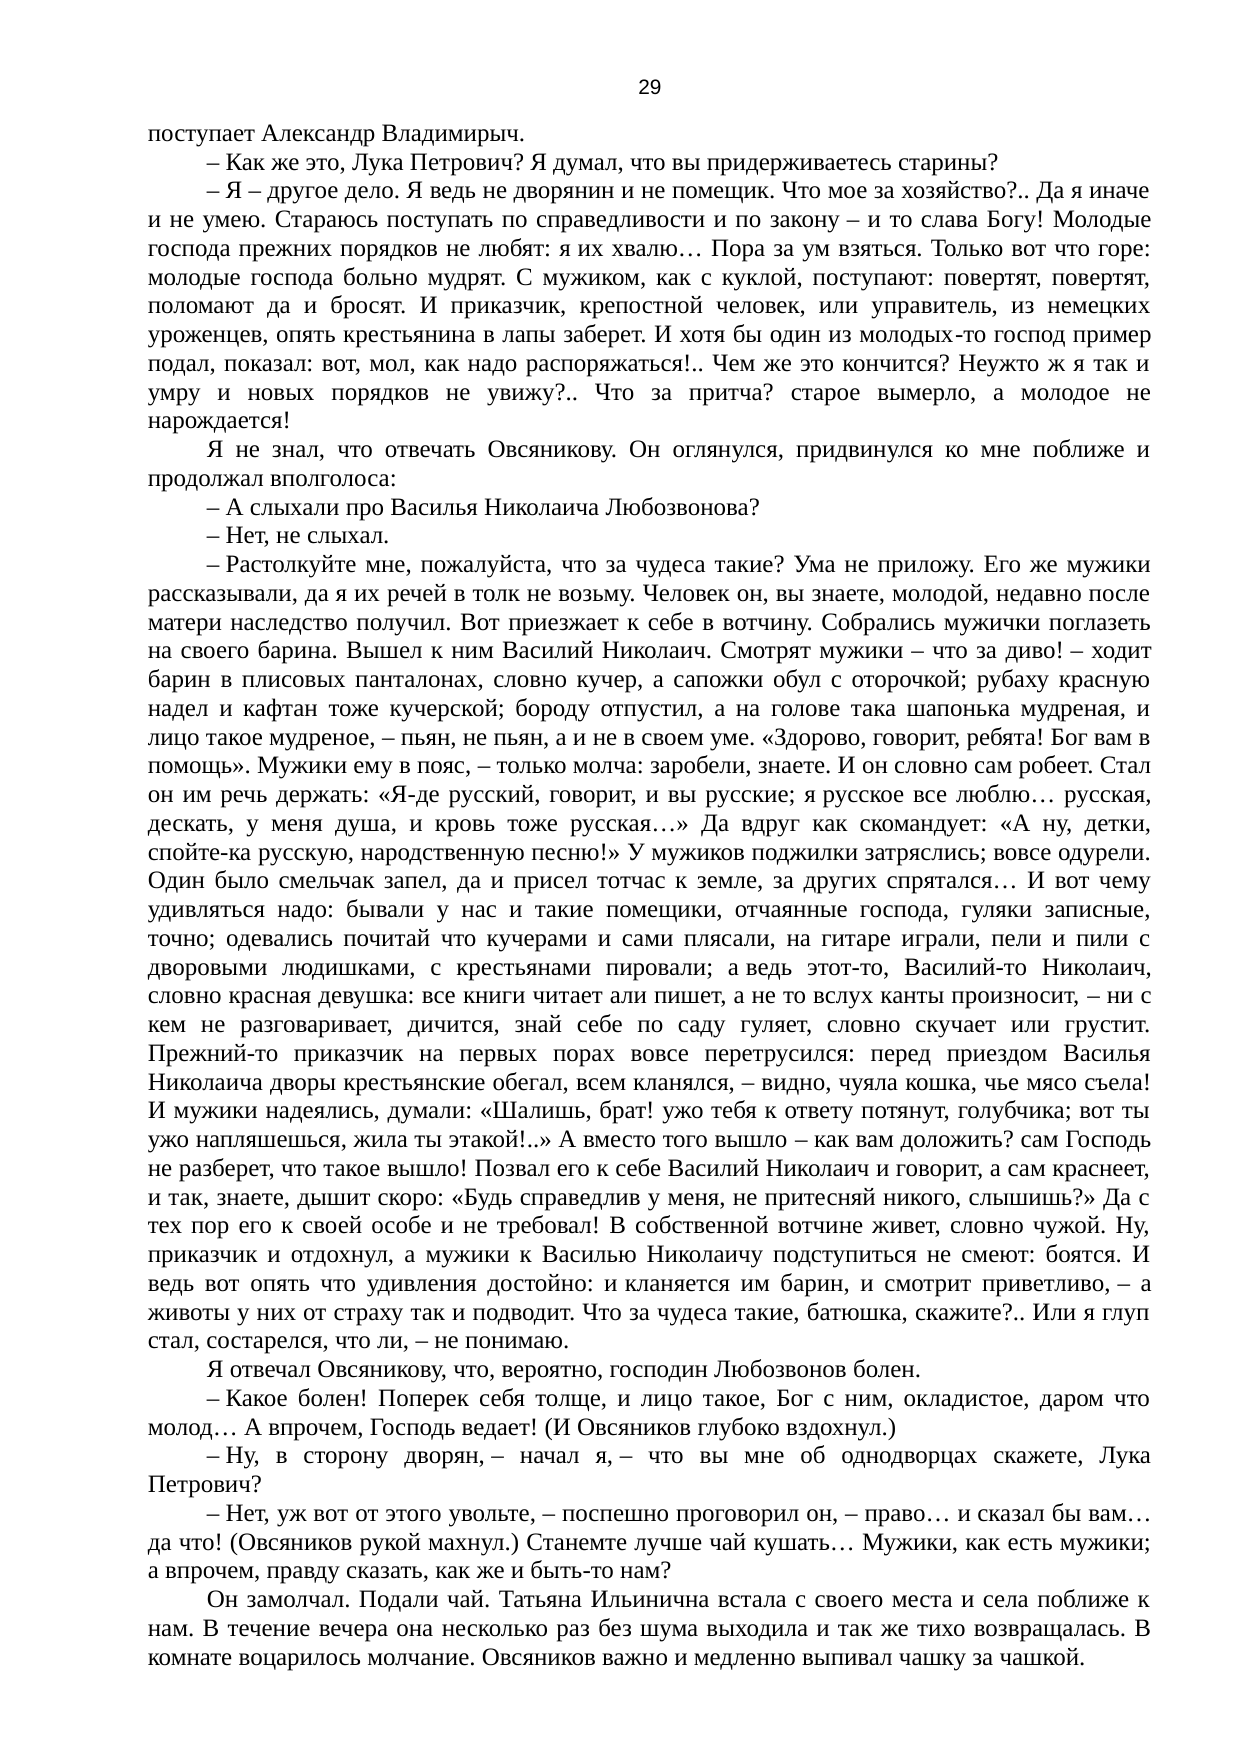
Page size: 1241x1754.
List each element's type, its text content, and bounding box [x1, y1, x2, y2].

text Я отвечал Овсяникову, что, вероятно, господин Любозвонов болен. [148, 1354, 1152, 1383]
text – Ну, в сторону дворян, – начал я, – что вы мне об однодворцах скажете, Лука Петрович? [148, 1441, 1152, 1498]
text – Нет, не слыхал. [148, 521, 1152, 549]
text поступает Александр Владимирыч. [148, 118, 1152, 147]
text – А слыхали про Василья Николаича Любозвонова? [148, 492, 1152, 521]
text – Нет, уж вот от этого увольте, – поспешно проговорил он, – право… и сказал бы вам… да что! (Овсяников рукой махнул.) Станемте лучше чай кушать… Мужики, как есть мужики; а впрочем, правду сказать, как же и быть‑то нам? [148, 1498, 1152, 1584]
text Я не знал, что отвечать Овсяникову. Он оглянулся, придвинулся ко мне поближе и продолжал вполголоса: [148, 434, 1152, 492]
text – Растолкуйте мне, пожалуйста, что за чудеса такие? Ума не приложу. Его же мужики рассказывали, да я их речей в толк не возьму. Человек он, вы знаете, молодой, недавно после матери наследство получил. Вот приезжает к себе в вотчину. Собрались мужички поглазеть на своего барина. Вышел к ним Василий Николаич. Смотрят мужики – что за диво! – ходит барин в плисовых панталонах, словно кучер, а сапожки обул с оторочкой; рубаху красную надел и кафтан тоже кучерской; бороду отпустил, а на голове така шапонька мудреная, и лицо такое мудреное, – пьян, не пьян, а и не в своем уме. «Здорово, говорит, ребята! Бог вам в помощь». Мужики ему в пояс, – только молча: заробели, знаете. И он словно сам робеет. Стал он им речь держать: «Я‑де русский, говорит, и вы русские; я русское все люблю… русская, дескать, у меня душа, и кровь тоже русская…» Да вдруг как скомандует: «А ну, детки, спойте‑ка русскую, народственную песню!» У мужиков поджилки затряслись; вовсе одурели. Один было смельчак запел, да и присел тотчас к земле, за других спрятался… И вот чему удивляться надо: бывали у нас и такие помещики, отчаянные господа, гуляки записные, точно; одевались почитай что кучерами и сами плясали, на гитаре играли, пели и пили с дворовыми людишками, с крестьянами пировали; а ведь этот‑то, Василий‑то Николаич, словно красная девушка: все книги читает али пишет, а не то вслух канты произносит, – ни с кем не разговаривает, дичится, знай себе по саду гуляет, словно скучает или грустит. Прежний‑то приказчик на первых порах вовсе перетрусился: перед приездом Василья Николаича дворы крестьянские обегал, всем кланялся, – видно, чуяла кошка, чье мясо съела! И мужики надеялись, думали: «Шалишь, брат! ужо тебя к ответу потянут, голубчика; вот ты ужо напляшешься, жила ты этакой!..» А вместо того вышло – как вам доложить? сам Господь не разберет, что такое вышло! Позвал его к себе Василий Николаич и говорит, а сам краснеет, и так, знаете, дышит скоро: «Будь справедлив у меня, не притесняй никого, слышишь?» Да с тех пор его к своей особе и не требовал! В собственной вотчине живет, словно чужой. Ну, приказчик и отдохнул, а мужики к Василью Николаичу подступиться не смеют: боятся. И ведь вот опять что удивления достойно: и кланяется им барин, и смотрит приветливо, – а животы у них от страху так и подводит. Что за чудеса такие, батюшка, скажите?.. Или я глуп стал, состарелся, что ли, – не понимаю. [148, 549, 1152, 1354]
text – Как же это, Лука Петрович? Я думал, что вы придерживаетесь старины? [148, 147, 1152, 176]
text – Какое болен! Поперек себя толще, и лицо такое, Бог с ним, окладистое, даром что молод… А впрочем, Господь ведает! (И Овсяников глубоко вздохнул.) [148, 1383, 1152, 1441]
text Он замолчал. Подали чай. Татьяна Ильинична встала с своего места и села поближе к нам. В течение вечера она несколько раз без шума выходила и так же тихо возвращалась. В комнате воцарилось молчание. Овсяников важно и медленно выпивал чашку за чашкой. [148, 1584, 1152, 1671]
text – Я – другое дело. Я ведь не дворянин и не помещик. Что мое за хозяйство?.. Да я иначе и не умею. Стараюсь поступать по справедливости и по закону – и то слава Богу! Молодые господа прежних порядков не любят: я их хвалю… Пора за ум взяться. Только вот что горе: молодые господа больно мудрят. С мужиком, как с куклой, поступают: повертят, повертят, поломают да и бросят. И приказчик, крепостной человек, или управитель, из немецких уроженцев, опять крестьянина в лапы заберет. И хотя бы один из молодых‑то господ пример подал, показал: вот, мол, как надо распоряжаться!.. Чем же это кончится? Неужто ж я так и умру и новых порядков не увижу?.. Что за притча? старое вымерло, а молодое не нарождается! [148, 176, 1152, 434]
